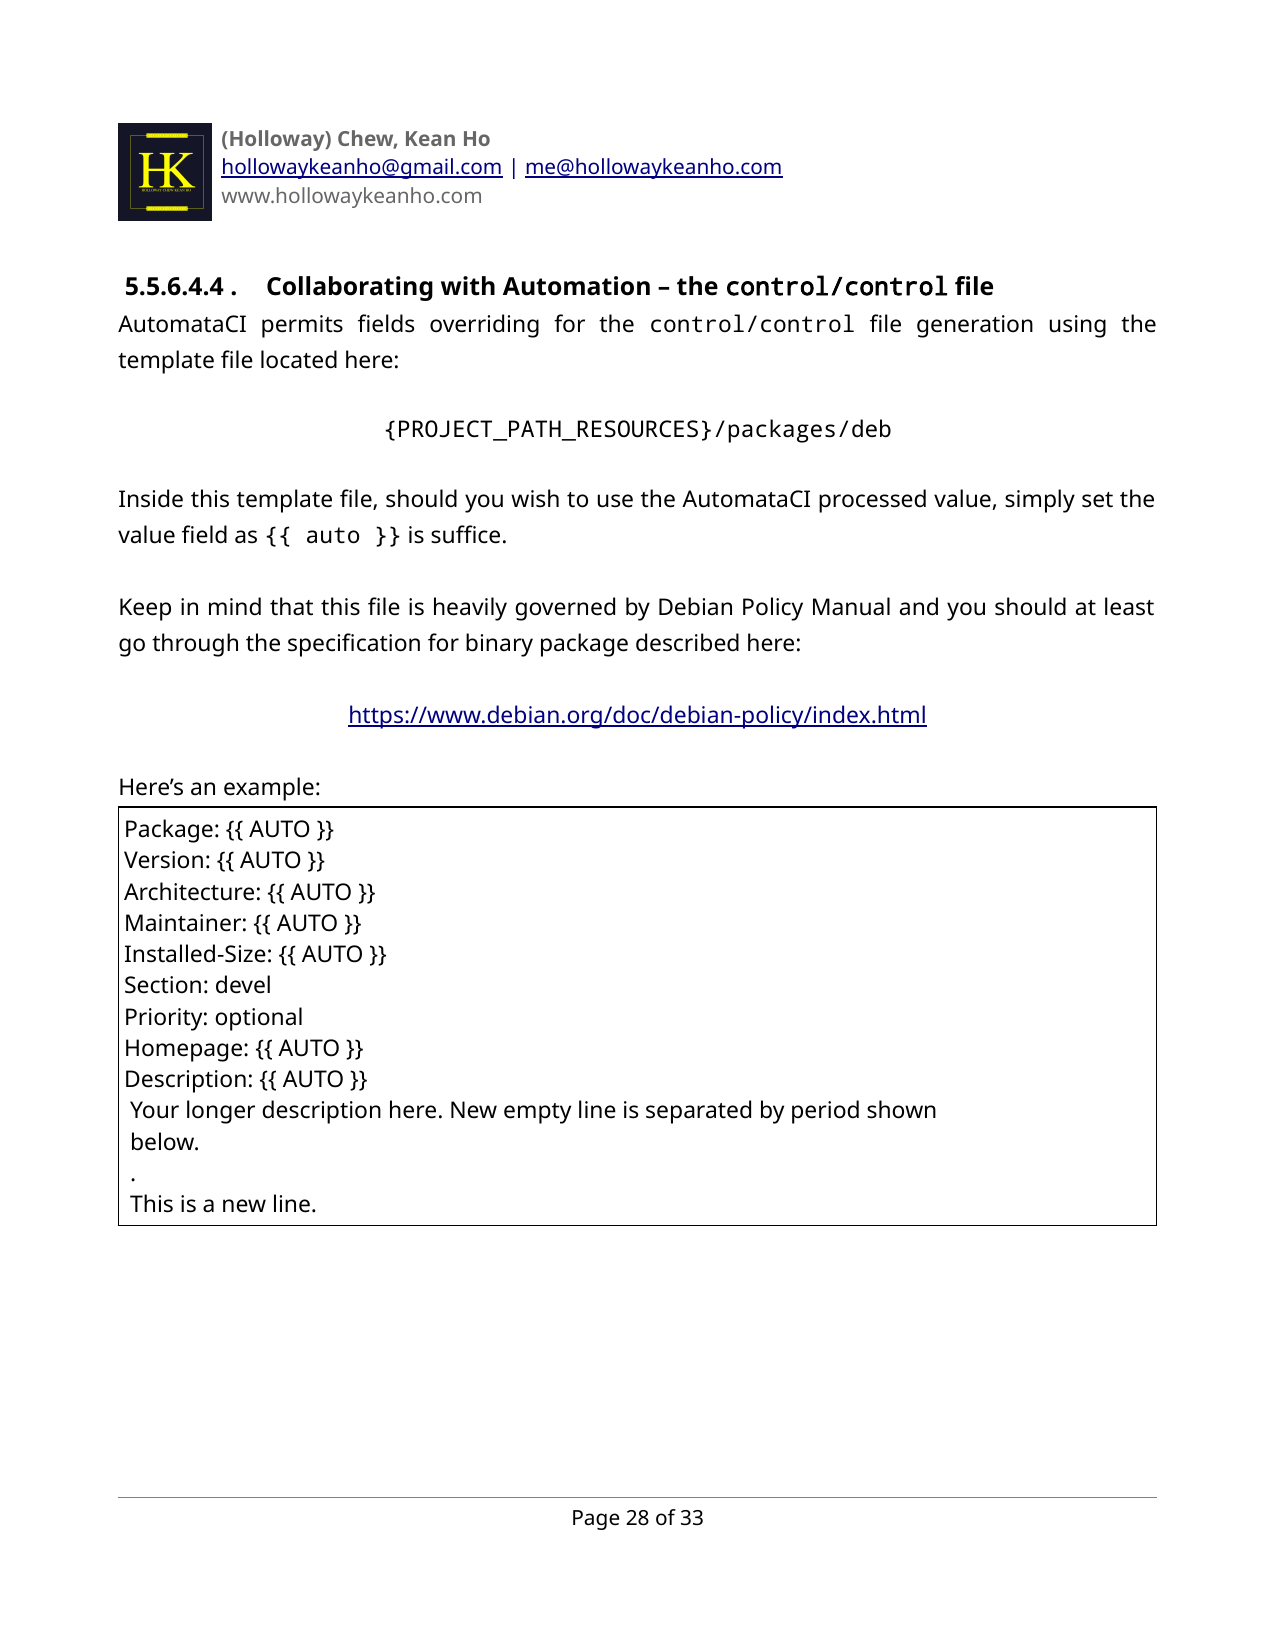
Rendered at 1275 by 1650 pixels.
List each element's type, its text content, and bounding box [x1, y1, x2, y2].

text Here’s an example: [118, 771, 1157, 802]
text {PROJECT_PATH_RESOURCES}/packages/deb [118, 416, 1157, 443]
text Inside this template file, should you wish to use the AutomataCI processed value, simply set the value field as {{ auto }} is suffice. [118, 483, 1157, 550]
subtitle Collaborating with Automation – the control/control file [118, 268, 1157, 302]
text AutomataCI permits fields overriding for the control/control file generation using the template file located here: [118, 308, 1157, 376]
text https://www.debian.org/doc/debian-policy/index.html [118, 699, 1157, 730]
table_header Package: {{ AUTO }} Version: {{ AUTO }} Architecture: {{ AUTO }} Maintainer: {{ AUTO }} Installed-Size: {{ AUTO }} Section: devel Priority: optional Homepage: {{ AUTO }} Description: {{ AUTO }} Your longer description here. New empty line is separated by period shown below. . This is a new line. [119, 808, 1156, 1225]
picture [118, 123, 212, 221]
text Keep in mind that this file is heavily governed by Debian Policy Manual and you should at least go through the specification for binary package described here: [118, 591, 1157, 658]
